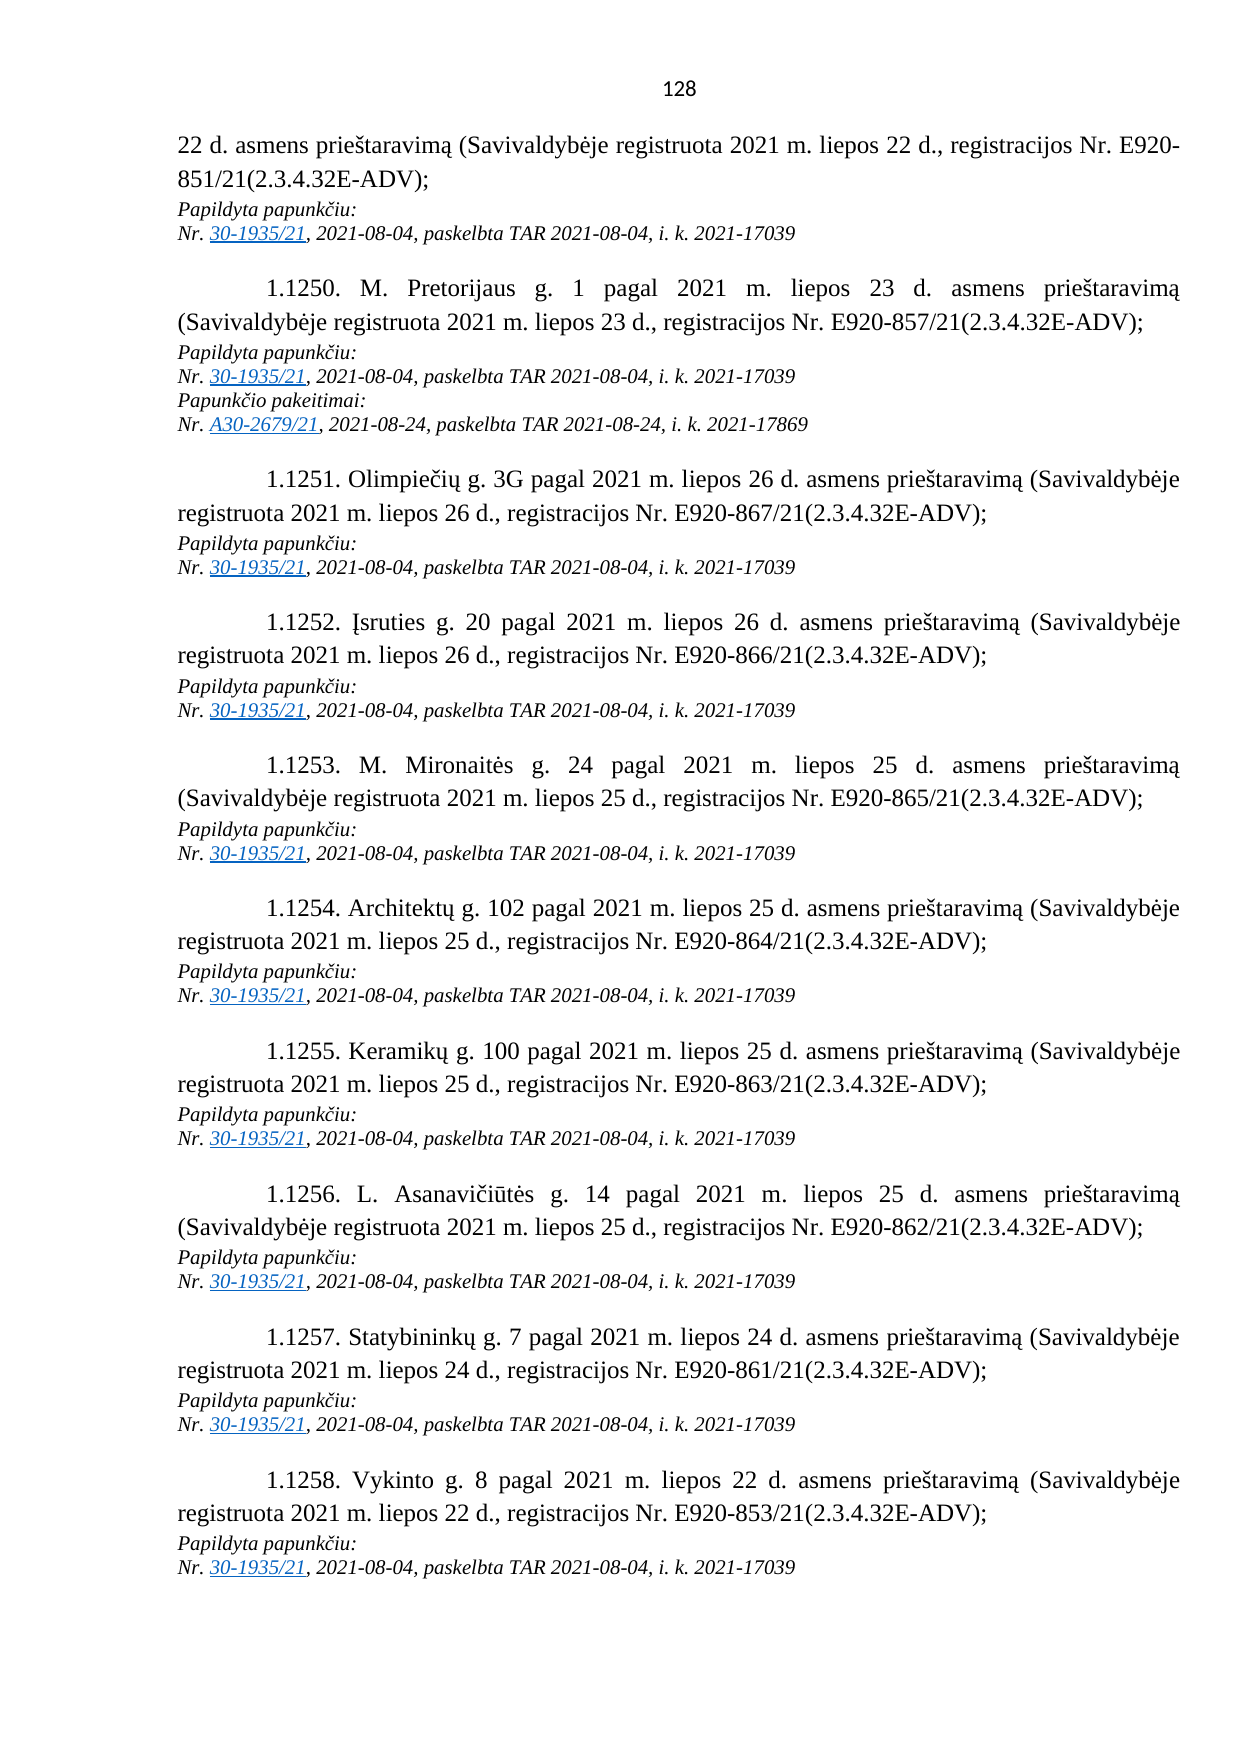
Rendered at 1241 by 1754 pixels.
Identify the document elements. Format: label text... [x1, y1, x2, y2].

text Nr. A30-2679/21, 2021-08-24, paskelbta TAR 2021-08-24, i. k. 2021-17869 [177, 412, 1181, 436]
text Papildyta papunkčiu: [177, 339, 1181, 364]
text Nr. 30-1935/21, 2021-08-04, paskelbta TAR 2021-08-04, i. k. 2021-17039 [177, 698, 1181, 722]
text Nr. 30-1935/21, 2021-08-04, paskelbta TAR 2021-08-04, i. k. 2021-17039 [177, 841, 1181, 864]
text Nr. 30-1935/21, 2021-08-04, paskelbta TAR 2021-08-04, i. k. 2021-17039 [177, 364, 1181, 388]
text Papildyta papunkčiu: [177, 959, 1181, 983]
text Papildyta papunkčiu: [177, 1531, 1181, 1555]
text Papildyta papunkčiu: [177, 531, 1181, 555]
text Papildyta papunkčiu: [177, 1102, 1181, 1126]
text 1.1250. M. Pretorijaus g. 1 pagal 2021 m. liepos 23 d. asmens prieštaravimą (Savivaldybėje registruota 2021 m. liepos 23 d., registracijos Nr. E920-857/21(2.3.4.32E-ADV); [177, 273, 1181, 335]
text Nr. 30-1935/21, 2021-08-04, paskelbta TAR 2021-08-04, i. k. 2021-17039 [177, 1412, 1181, 1436]
text 1.1255. Keramikų g. 100 pagal 2021 m. liepos 25 d. asmens prieštaravimą (Savivaldybėje registruota 2021 m. liepos 25 d., registracijos Nr. E920-863/21(2.3.4.32E-ADV); [177, 1036, 1181, 1098]
text Papunkčio pakeitimai: [177, 388, 1181, 412]
text Papildyta papunkčiu: [177, 673, 1181, 698]
text Nr. 30-1935/21, 2021-08-04, paskelbta TAR 2021-08-04, i. k. 2021-17039 [177, 983, 1181, 1007]
text Papildyta papunkčiu: [177, 816, 1181, 841]
text 1.1251. Olimpiečių g. 3G pagal 2021 m. liepos 26 d. asmens prieštaravimą (Savivaldybėje registruota 2021 m. liepos 26 d., registracijos Nr. E920-867/21(2.3.4.32E-ADV); [177, 464, 1181, 526]
text 1.1253. M. Mironaitės g. 24 pagal 2021 m. liepos 25 d. asmens prieštaravimą (Savivaldybėje registruota 2021 m. liepos 25 d., registracijos Nr. E920-865/21(2.3.4.32E-ADV); [177, 750, 1181, 812]
text 1.1258. Vykinto g. 8 pagal 2021 m. liepos 22 d. asmens prieštaravimą (Savivaldybėje registruota 2021 m. liepos 22 d., registracijos Nr. E920-853/21(2.3.4.32E-ADV); [177, 1465, 1181, 1527]
text Nr. 30-1935/21, 2021-08-04, paskelbta TAR 2021-08-04, i. k. 2021-17039 [177, 1269, 1181, 1293]
text 22 d. asmens prieštaravimą (Savivaldybėje registruota 2021 m. liepos 22 d., registracijos Nr. E920-851/21(2.3.4.32E-ADV); [177, 131, 1181, 192]
text 1.1257. Statybininkų g. 7 pagal 2021 m. liepos 24 d. asmens prieštaravimą (Savivaldybėje registruota 2021 m. liepos 24 d., registracijos Nr. E920-861/21(2.3.4.32E-ADV); [177, 1322, 1181, 1384]
text Nr. 30-1935/21, 2021-08-04, paskelbta TAR 2021-08-04, i. k. 2021-17039 [177, 555, 1181, 579]
text Papildyta papunkčiu: [177, 1388, 1181, 1412]
text Papildyta papunkčiu: [177, 197, 1181, 221]
text Nr. 30-1935/21, 2021-08-04, paskelbta TAR 2021-08-04, i. k. 2021-17039 [177, 1555, 1181, 1579]
text Papildyta papunkčiu: [177, 1245, 1181, 1269]
text Nr. 30-1935/21, 2021-08-04, paskelbta TAR 2021-08-04, i. k. 2021-17039 [177, 221, 1181, 245]
text 1.1254. Architektų g. 102 pagal 2021 m. liepos 25 d. asmens prieštaravimą (Savivaldybėje registruota 2021 m. liepos 25 d., registracijos Nr. E920-864/21(2.3.4.32E-ADV); [177, 893, 1181, 955]
text Nr. 30-1935/21, 2021-08-04, paskelbta TAR 2021-08-04, i. k. 2021-17039 [177, 1126, 1181, 1150]
text 1.1256. L. Asanavičiūtės g. 14 pagal 2021 m. liepos 25 d. asmens prieštaravimą (Savivaldybėje registruota 2021 m. liepos 25 d., registracijos Nr. E920-862/21(2.3.4.32E-ADV); [177, 1179, 1181, 1241]
text 1.1252. Įsruties g. 20 pagal 2021 m. liepos 26 d. asmens prieštaravimą (Savivaldybėje registruota 2021 m. liepos 26 d., registracijos Nr. E920-866/21(2.3.4.32E-ADV); [177, 607, 1181, 669]
